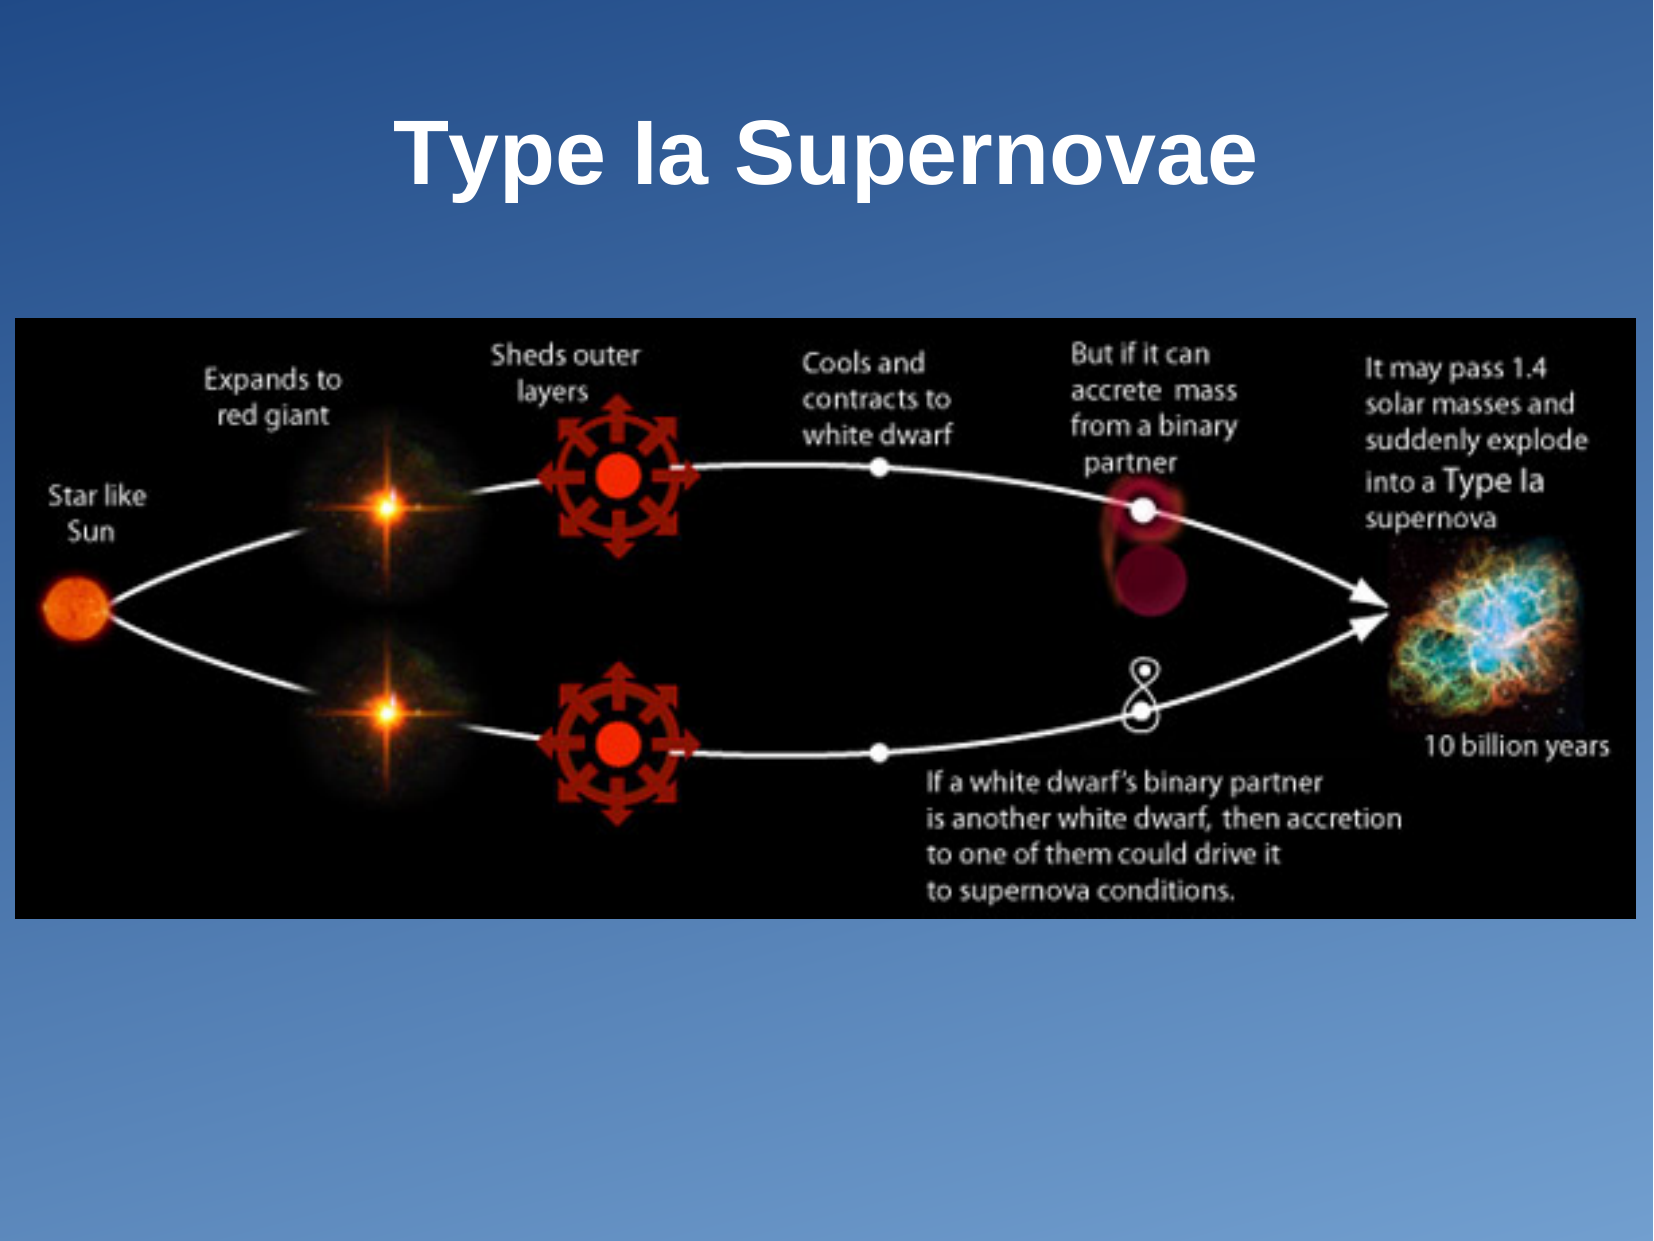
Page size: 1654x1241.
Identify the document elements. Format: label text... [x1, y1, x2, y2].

picture [15, 318, 1636, 919]
title Type Ia Supernovae [82, 49, 1571, 257]
